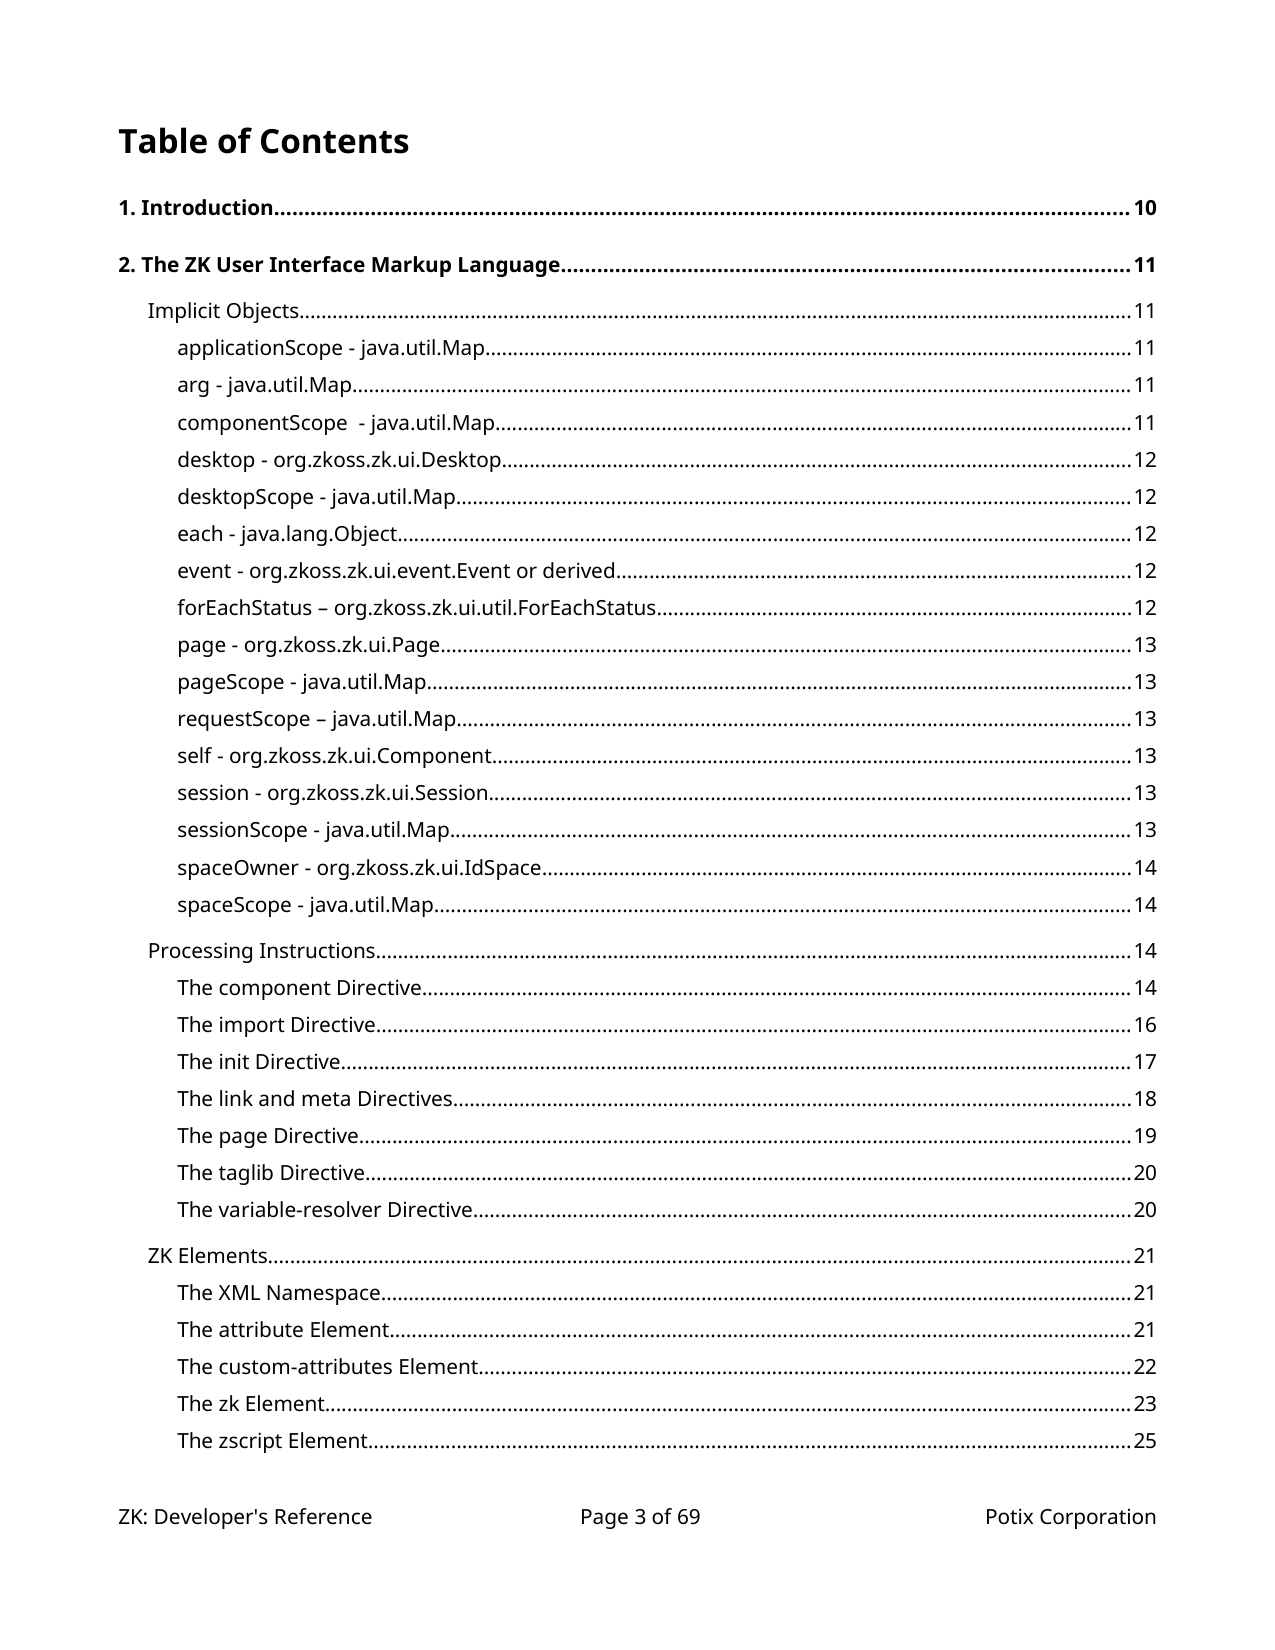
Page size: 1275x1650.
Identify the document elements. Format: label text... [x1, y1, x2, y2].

text spaceOwner - org.zkoss.zk.ui.IdSpace 14 [177, 853, 1157, 881]
text The zk Element 23 [177, 1389, 1157, 1418]
text event - org.zkoss.zk.ui.event.Event or derived 12 [177, 556, 1157, 584]
text componentScope - java.util.Map 11 [177, 408, 1157, 436]
text spaceScope - java.util.Map 14 [177, 890, 1157, 918]
text The taglib Directive 20 [177, 1158, 1157, 1186]
text ZK Elements 21 [148, 1241, 1157, 1269]
text session - org.zkoss.zk.ui.Session 13 [177, 778, 1157, 807]
text The zscript Element 25 [177, 1427, 1157, 1455]
subtitle Table of Contents [118, 118, 1157, 163]
text desktop - org.zkoss.zk.ui.Desktop 12 [177, 445, 1157, 473]
text Processing Instructions 14 [148, 936, 1157, 964]
text The page Directive 19 [177, 1121, 1157, 1149]
text 1. Introduction 10 [118, 193, 1157, 221]
text The XML Namespace 21 [177, 1278, 1157, 1307]
text The custom-attributes Element 22 [177, 1352, 1157, 1381]
text The attribute Element 21 [177, 1315, 1157, 1344]
text The import Directive 16 [177, 1010, 1157, 1038]
text self - org.zkoss.zk.ui.Component 13 [177, 741, 1157, 770]
text desktopScope - java.util.Map 12 [177, 482, 1157, 510]
text page - org.zkoss.zk.ui.Page 13 [177, 630, 1157, 658]
text The component Directive 14 [177, 973, 1157, 1001]
text requestScope – java.util.Map 13 [177, 704, 1157, 733]
text The link and meta Directives 18 [177, 1084, 1157, 1112]
text arg - java.util.Map 11 [177, 371, 1157, 399]
text The init Directive 17 [177, 1047, 1157, 1075]
text applicationScope - java.util.Map 11 [177, 333, 1157, 362]
text The variable-resolver Directive 20 [177, 1195, 1157, 1223]
text pageScope - java.util.Map 13 [177, 667, 1157, 696]
text sessionScope - java.util.Map 13 [177, 816, 1157, 844]
text each - java.lang.Object 12 [177, 519, 1157, 547]
text forEachStatus – org.zkoss.zk.ui.util.ForEachStatus 12 [177, 593, 1157, 621]
text Implicit Objects 11 [148, 296, 1157, 325]
text 2. The ZK User Interface Markup Language 11 [118, 251, 1157, 279]
